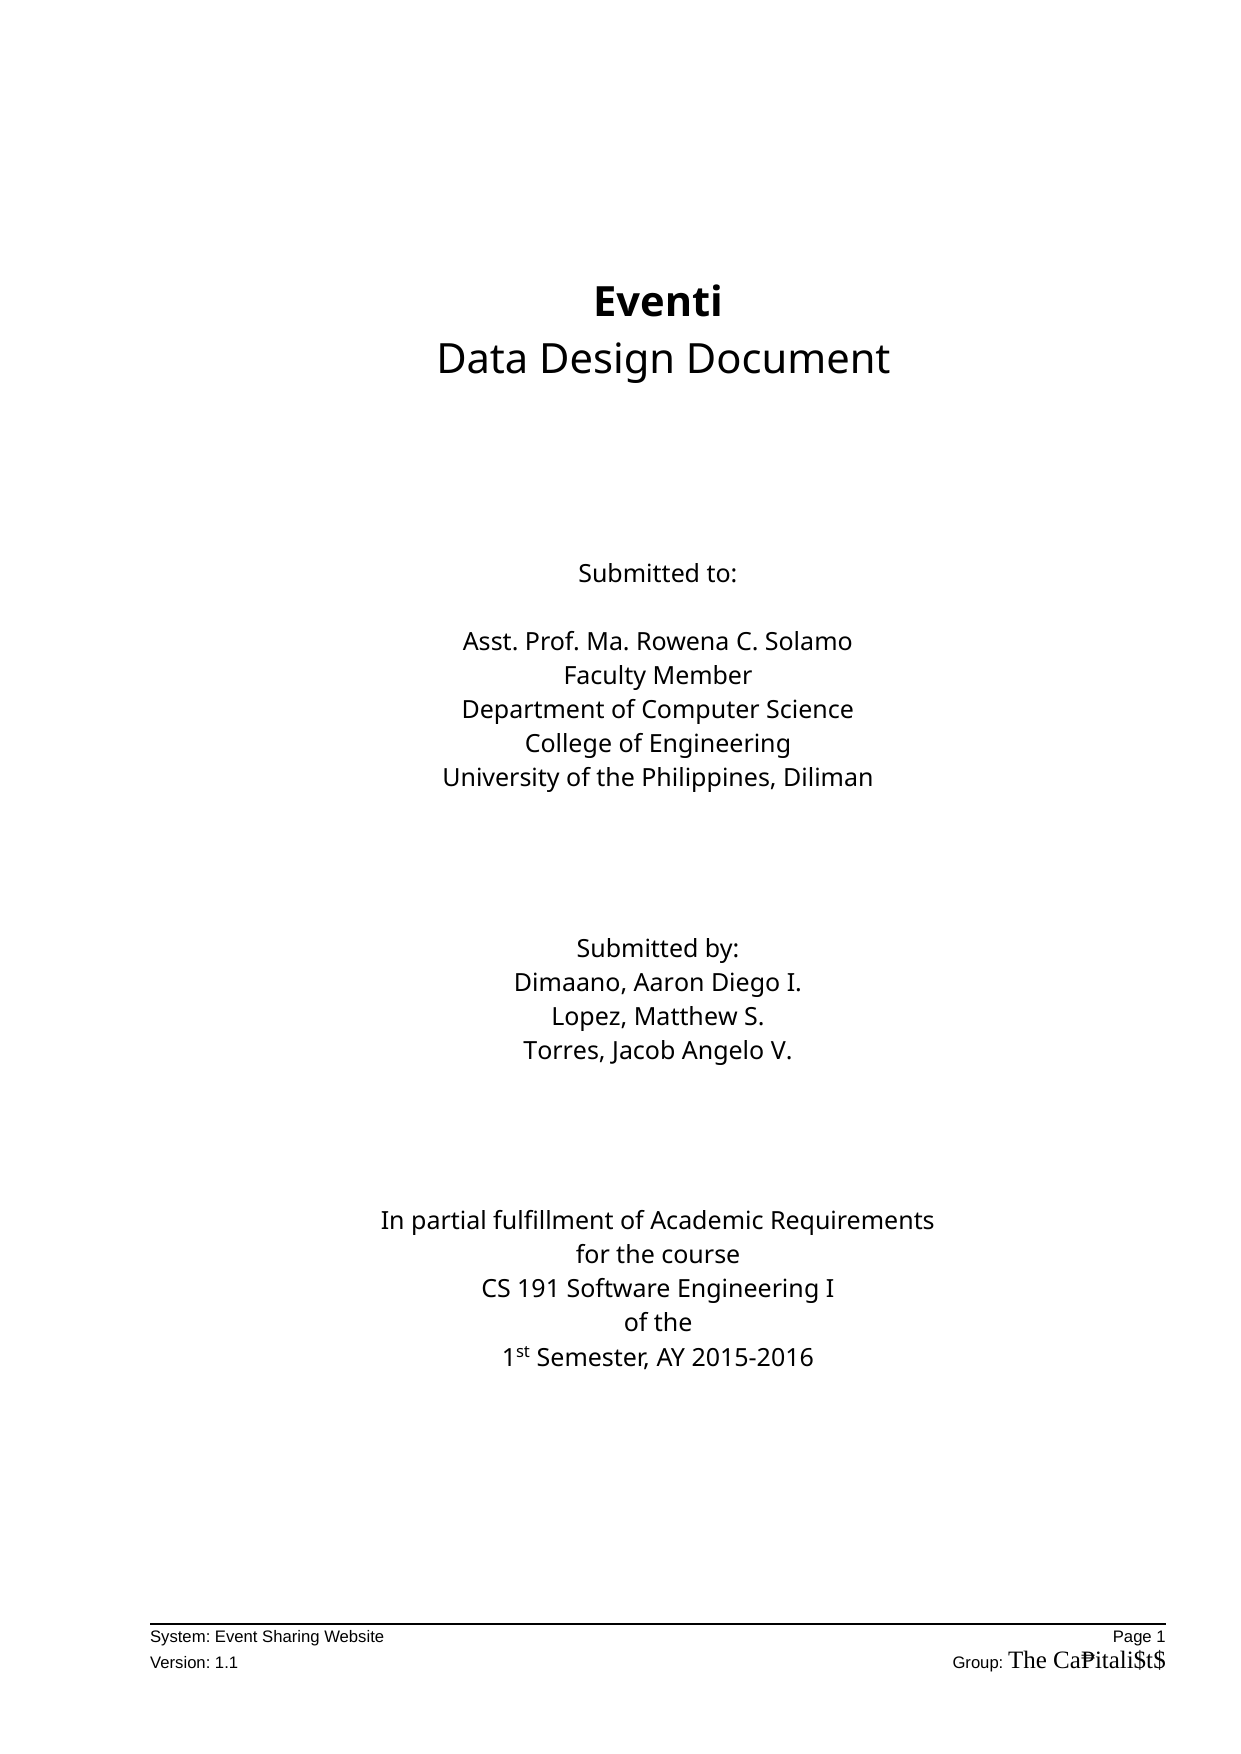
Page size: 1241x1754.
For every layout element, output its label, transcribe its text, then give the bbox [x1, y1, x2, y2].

text Lopez, Matthew S. [150, 998, 1166, 1033]
text College of Engineering [150, 726, 1166, 760]
text for the course [150, 1237, 1166, 1271]
text Submitted to: [150, 556, 1166, 590]
text Torres, Jacob Angelo V. [150, 1033, 1166, 1067]
text Data Design Document [150, 329, 1166, 385]
text Eventi [150, 272, 1166, 329]
text Asst. Prof. Ma. Rowena C. Solamo [150, 624, 1166, 658]
text University of the Philippines, Diliman [150, 760, 1166, 794]
text Dimaano, Aaron Diego I. [150, 964, 1166, 998]
text In partial fulfillment of Academic Requirements [150, 1203, 1166, 1237]
text of the [150, 1305, 1166, 1339]
text CS 191 Software Engineering I [150, 1271, 1166, 1305]
text Department of Computer Science [150, 692, 1166, 726]
text Faculty Member [150, 658, 1166, 692]
text Submitted by: [150, 930, 1166, 964]
subtitle 1st Semester, AY 2015-2016 [150, 1339, 1166, 1373]
